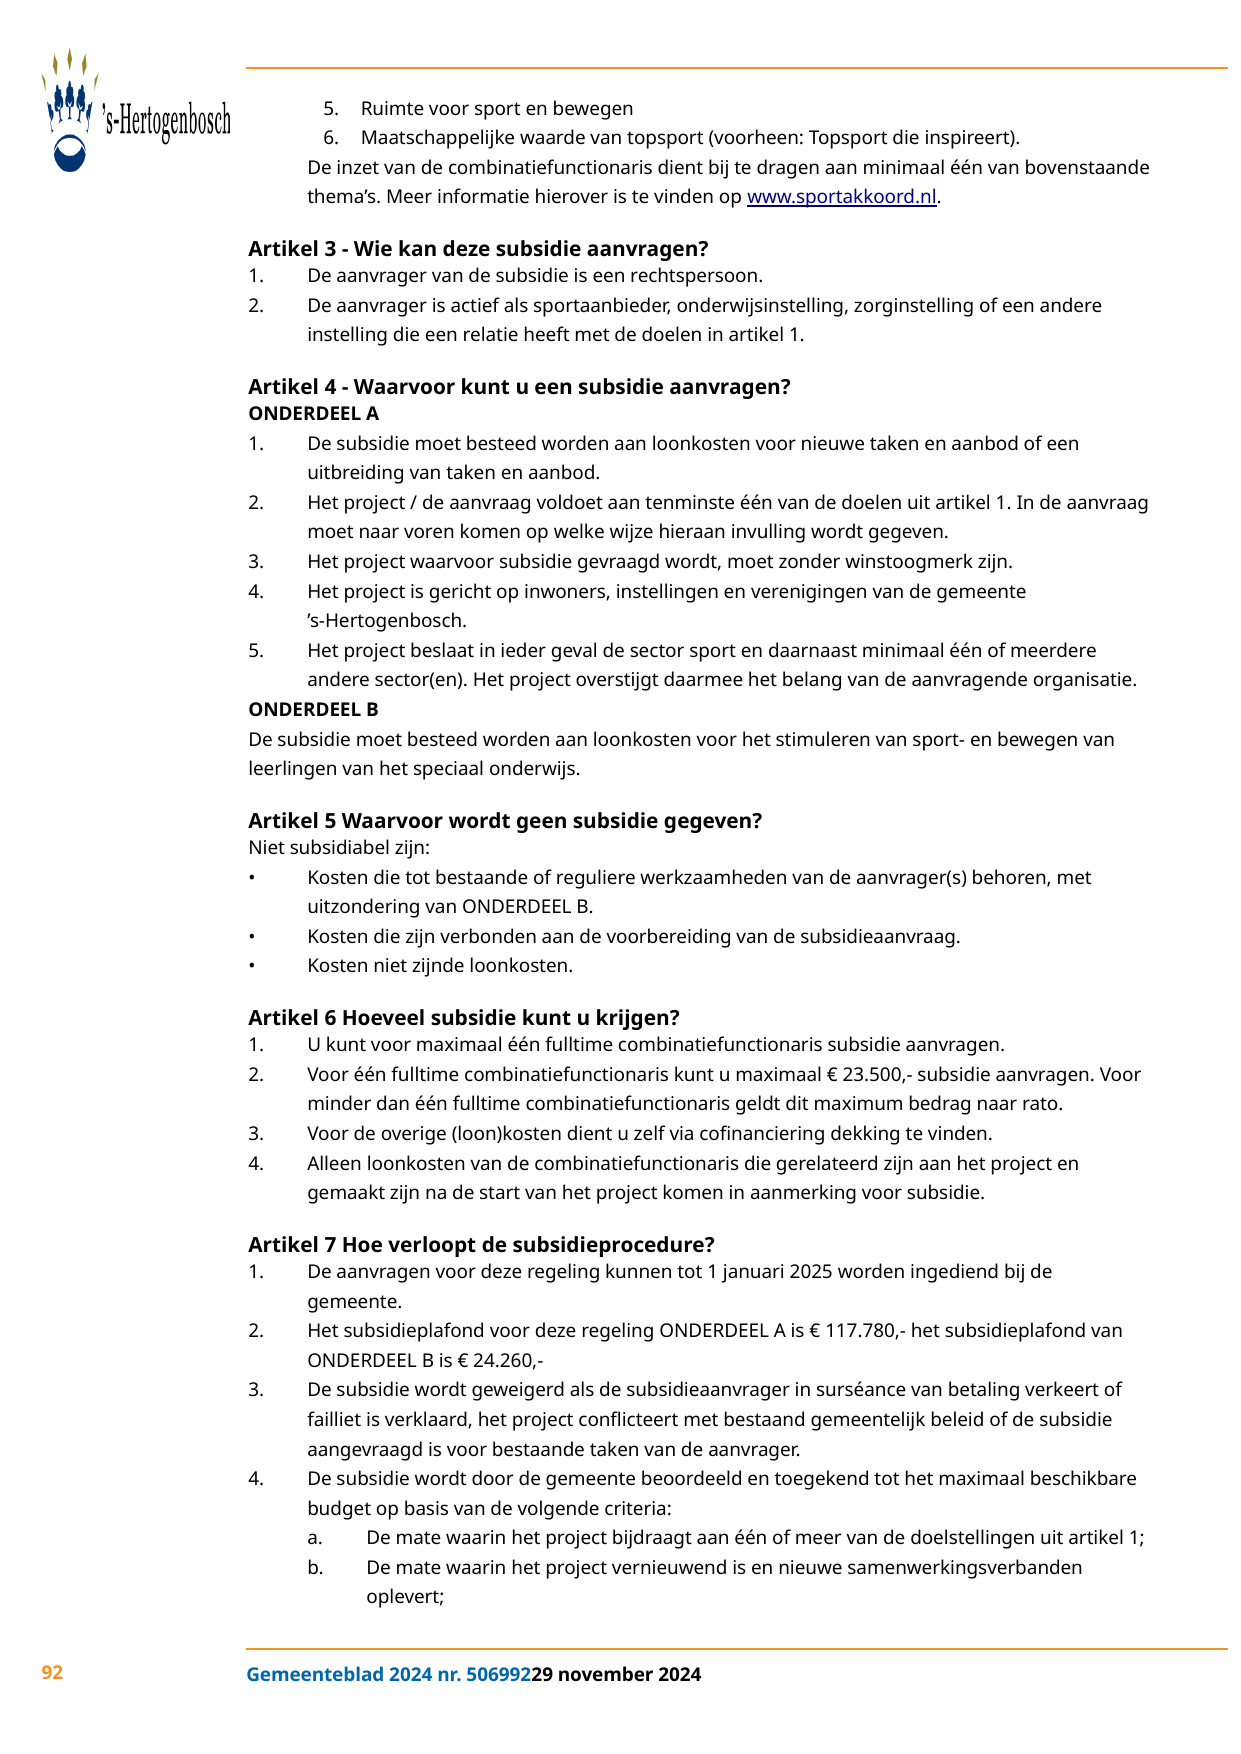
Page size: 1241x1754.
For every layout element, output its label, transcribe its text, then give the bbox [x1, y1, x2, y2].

list Het subsidieplafond voor deze regeling ONDERDEEL A is € 117.780,- het subsidieplafond van ONDERDEEL B is € 24.260,- [248, 1317, 1152, 1373]
list Alleen loonkosten van de combinatiefunctionaris die gerelateerd zijn aan het project en gemaakt zijn na de start van het project komen in aanmerking voor subsidie. [248, 1150, 1152, 1205]
list Kosten die zijn verbonden aan de voorbereiding van de subsidieaanvraag. [248, 923, 1152, 949]
list De aanvrager is actief als sportaanbieder, onderwijsinstelling, zorginstelling of een andere instelling die een relatie heeft met de doelen in artikel 1. [248, 292, 1152, 347]
list De inzet van de combinatiefunctionaris dient bij te dragen aan minimaal één van bovenstaande thema’s. Meer informatie hierover is te vinden op www.sportakkoord.nl. [248, 154, 1152, 209]
text Artikel 3 - Wie kan deze subsidie aanvragen? [248, 234, 1152, 262]
text Niet subsidiabel zijn: [248, 834, 1152, 860]
text Artikel 7 Hoe verloopt de subsidieprocedure? [248, 1230, 1152, 1258]
list Het project / de aanvraag voldoet aan tenminste één van de doelen uit artikel 1. In de aanvraag moet naar voren komen op welke wijze hieraan invulling wordt gegeven. [248, 489, 1152, 544]
list De subsidie wordt geweigerd als de subsidieaanvrager in surséance van betaling verkeert of failliet is verklaard, het project conflicteert met bestaand gemeentelijk beleid of de subsidie aangevraagd is voor bestaande taken van de aanvrager. [248, 1377, 1152, 1461]
list Voor één fulltime combinatiefunctionaris kunt u maximaal € 23.500,- subsidie aanvragen. Voor minder dan één fulltime combinatiefunctionaris geldt dit maximum bedrag naar rato. [248, 1061, 1152, 1116]
list U kunt voor maximaal één fulltime combinatiefunctionaris subsidie aanvragen. [248, 1031, 1152, 1057]
list Ruimte voor sport en bewegen [323, 95, 1152, 121]
list De mate waarin het project bijdraagt aan één of meer van de doelstellingen uit artikel 1; [307, 1524, 1152, 1550]
text ONDERDEEL B [248, 696, 1152, 722]
list De aanvrager van de subsidie is een rechtspersoon. [248, 262, 1152, 288]
text Artikel 4 - Waarvoor kunt u een subsidie aanvragen? [248, 372, 1152, 400]
list De subsidie moet besteed worden aan loonkosten voor nieuwe taken en aanbod of een uitbreiding van taken en aanbod. [248, 430, 1152, 485]
text Artikel 6 Hoeveel subsidie kunt u krijgen? [248, 1003, 1152, 1031]
list Kosten niet zijnde loonkosten. [248, 953, 1152, 978]
list Het project beslaat in ieder geval de sector sport en daarnaast minimaal één of meerdere andere sector(en). Het project overstijgt daarmee het belang van de aanvragende organisatie. [248, 637, 1152, 692]
list ’s-Hertogenbosch. [248, 607, 1152, 633]
text De subsidie moet besteed worden aan loonkosten voor het stimuleren van sport- en bewegen van leerlingen van het speciaal onderwijs. [248, 726, 1152, 781]
list Het project waarvoor subsidie gevraagd wordt, moet zonder winstoogmerk zijn. [248, 548, 1152, 574]
list Het project is gericht op inwoners, instellingen en verenigingen van de gemeente [248, 578, 1152, 604]
picture [41, 47, 231, 172]
list De aanvragen voor deze regeling kunnen tot 1 januari 2025 worden ingediend bij de gemeente. [248, 1258, 1152, 1313]
list Voor de overige (loon)kosten dient u zelf via cofinanciering dekking te vinden. [248, 1120, 1152, 1146]
list Kosten die tot bestaande of reguliere werkzaamheden van de aanvrager(s) behoren, met uitzondering van ONDERDEEL B. [248, 864, 1152, 919]
list De mate waarin het project vernieuwend is en nieuwe samenwerkingsverbanden oplevert; [307, 1554, 1152, 1609]
list Maatschappelijke waarde van topsport (voorheen: Topsport die inspireert). [323, 124, 1152, 150]
list De subsidie wordt door de gemeente beoordeeld en toegekend tot het maximaal beschikbare budget op basis van de volgende criteria: [248, 1465, 1152, 1521]
text Artikel 5 Waarvoor wordt geen subsidie gegeven? [248, 806, 1152, 834]
text ONDERDEEL A [248, 400, 1152, 426]
